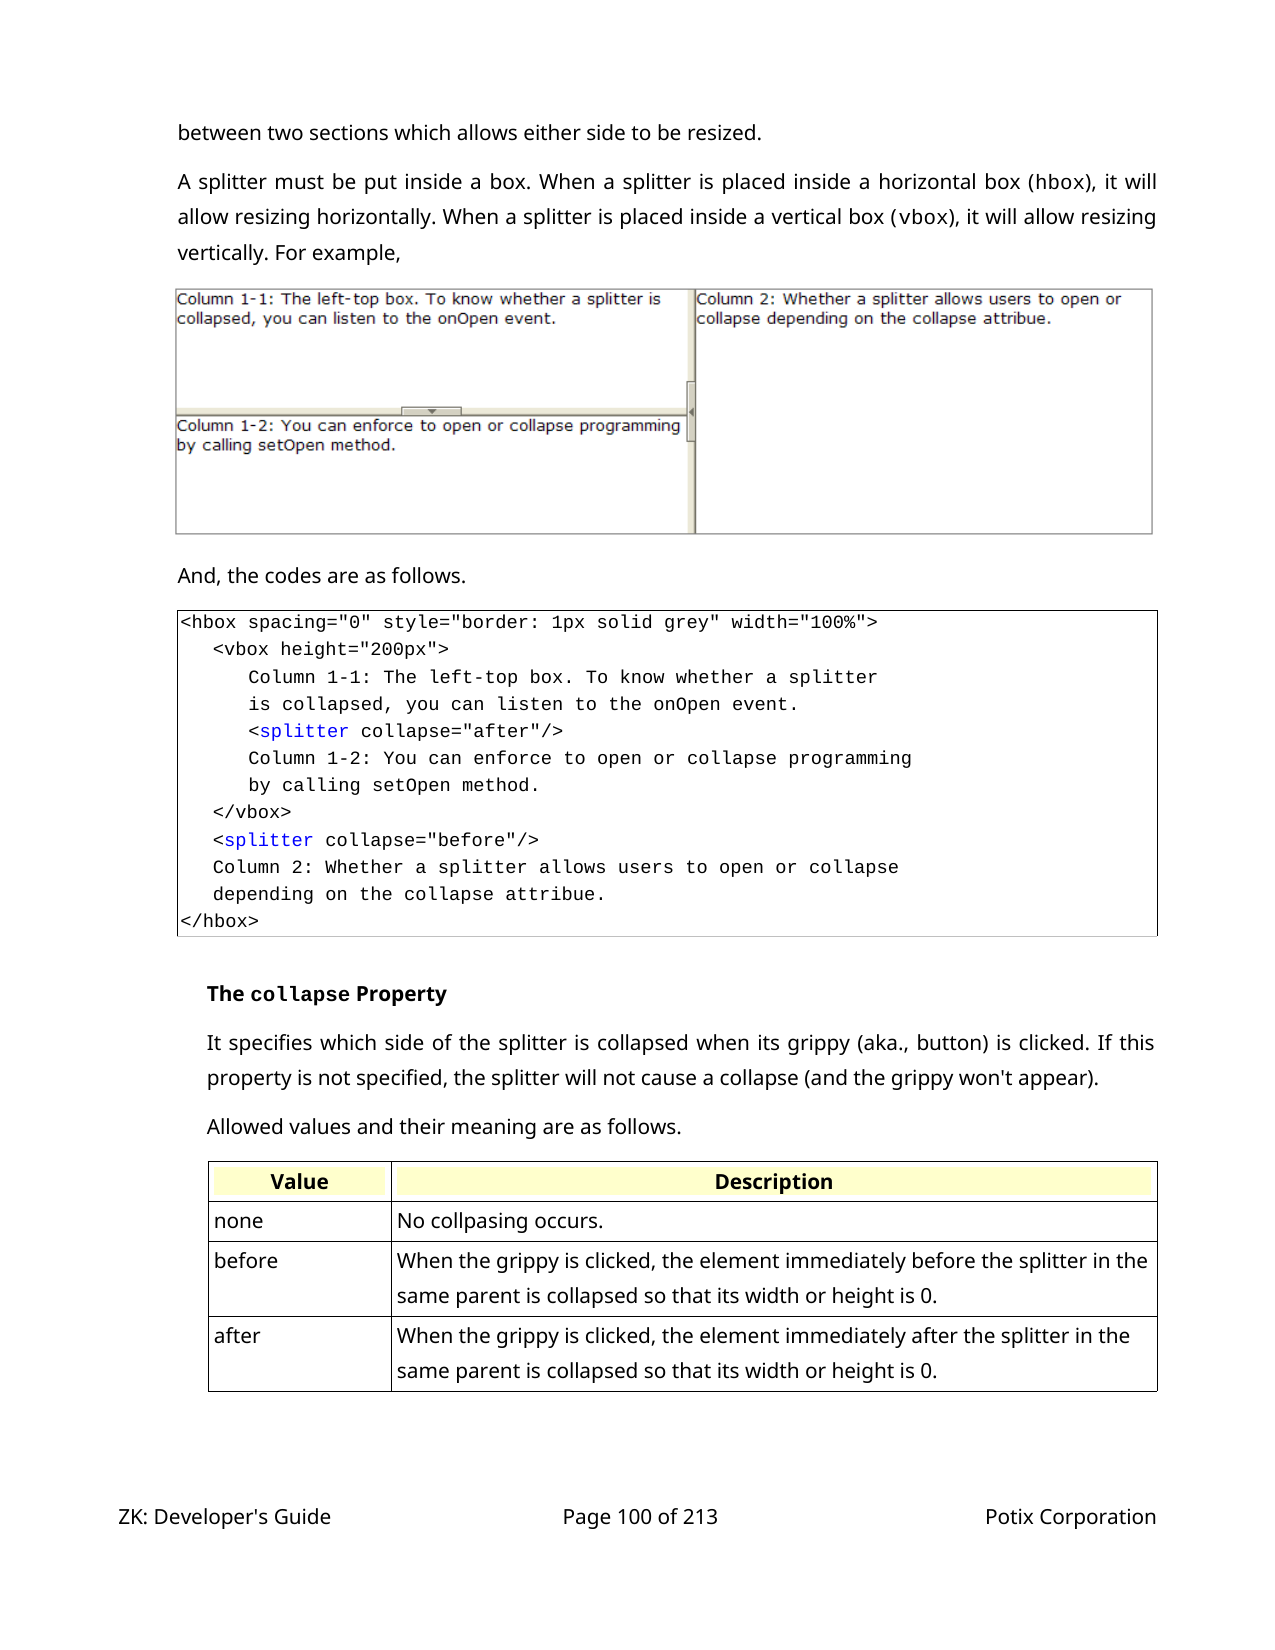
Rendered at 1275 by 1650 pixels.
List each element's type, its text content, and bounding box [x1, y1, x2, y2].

text <splitter collapse="after"/> [178, 719, 1157, 743]
text It specifies which side of the splitter is collapsed when its grippy (aka., button) is clicked. If this property is not specified, the splitter will not cause a collapse (and the grippy won't appear). [207, 1028, 1157, 1092]
text Column 1-1: The left-top box. To know whether a splitter [178, 664, 1157, 689]
text </vbox> [178, 800, 1157, 825]
text <vbox height="200px"> [178, 637, 1157, 662]
text <hbox spacing="0" style="border: 1px solid grey" width="100%"> [178, 611, 1157, 634]
table_cell none [209, 1202, 391, 1241]
text by calling setOpen method. [178, 773, 1157, 797]
text A splitter must be put inside a box. When a splitter is placed inside a horizontal box (hbox), it will allow resizing horizontally. When a splitter is placed inside a vertical box (vbox), it will allow resizing vertically. For example, [177, 167, 1157, 266]
picture [173, 285, 1154, 537]
table_cell When the grippy is clicked, the element immediately after the splitter in the same parent is collapsed so that its width or height is 0. [392, 1317, 1157, 1391]
text Column 2: Whether a splitter allows users to open or collapse [178, 855, 1157, 879]
table_cell before [209, 1242, 391, 1316]
table_header Description [392, 1162, 1157, 1201]
text And, the codes are as follows. [177, 561, 1157, 589]
subtitle The collapse Property [207, 979, 1157, 1007]
text Allowed values and their meaning are as follows. [207, 1112, 1157, 1140]
text <splitter collapse="before"/> [178, 828, 1157, 852]
table_cell No collpasing occurs. [392, 1202, 1157, 1241]
text depending on the collapse attribue. [178, 882, 1157, 906]
text </hbox> [178, 909, 1157, 936]
table_header Value [209, 1162, 391, 1201]
table_cell after [209, 1317, 391, 1391]
table_cell When the grippy is clicked, the element immediately before the splitter in the same parent is collapsed so that its width or height is 0. [392, 1242, 1157, 1316]
text is collapsed, you can listen to the onOpen event. [178, 692, 1157, 716]
text between two sections which allows either side to be resized. [177, 118, 1157, 146]
text Column 1-2: You can enforce to open or collapse programming [178, 746, 1157, 770]
